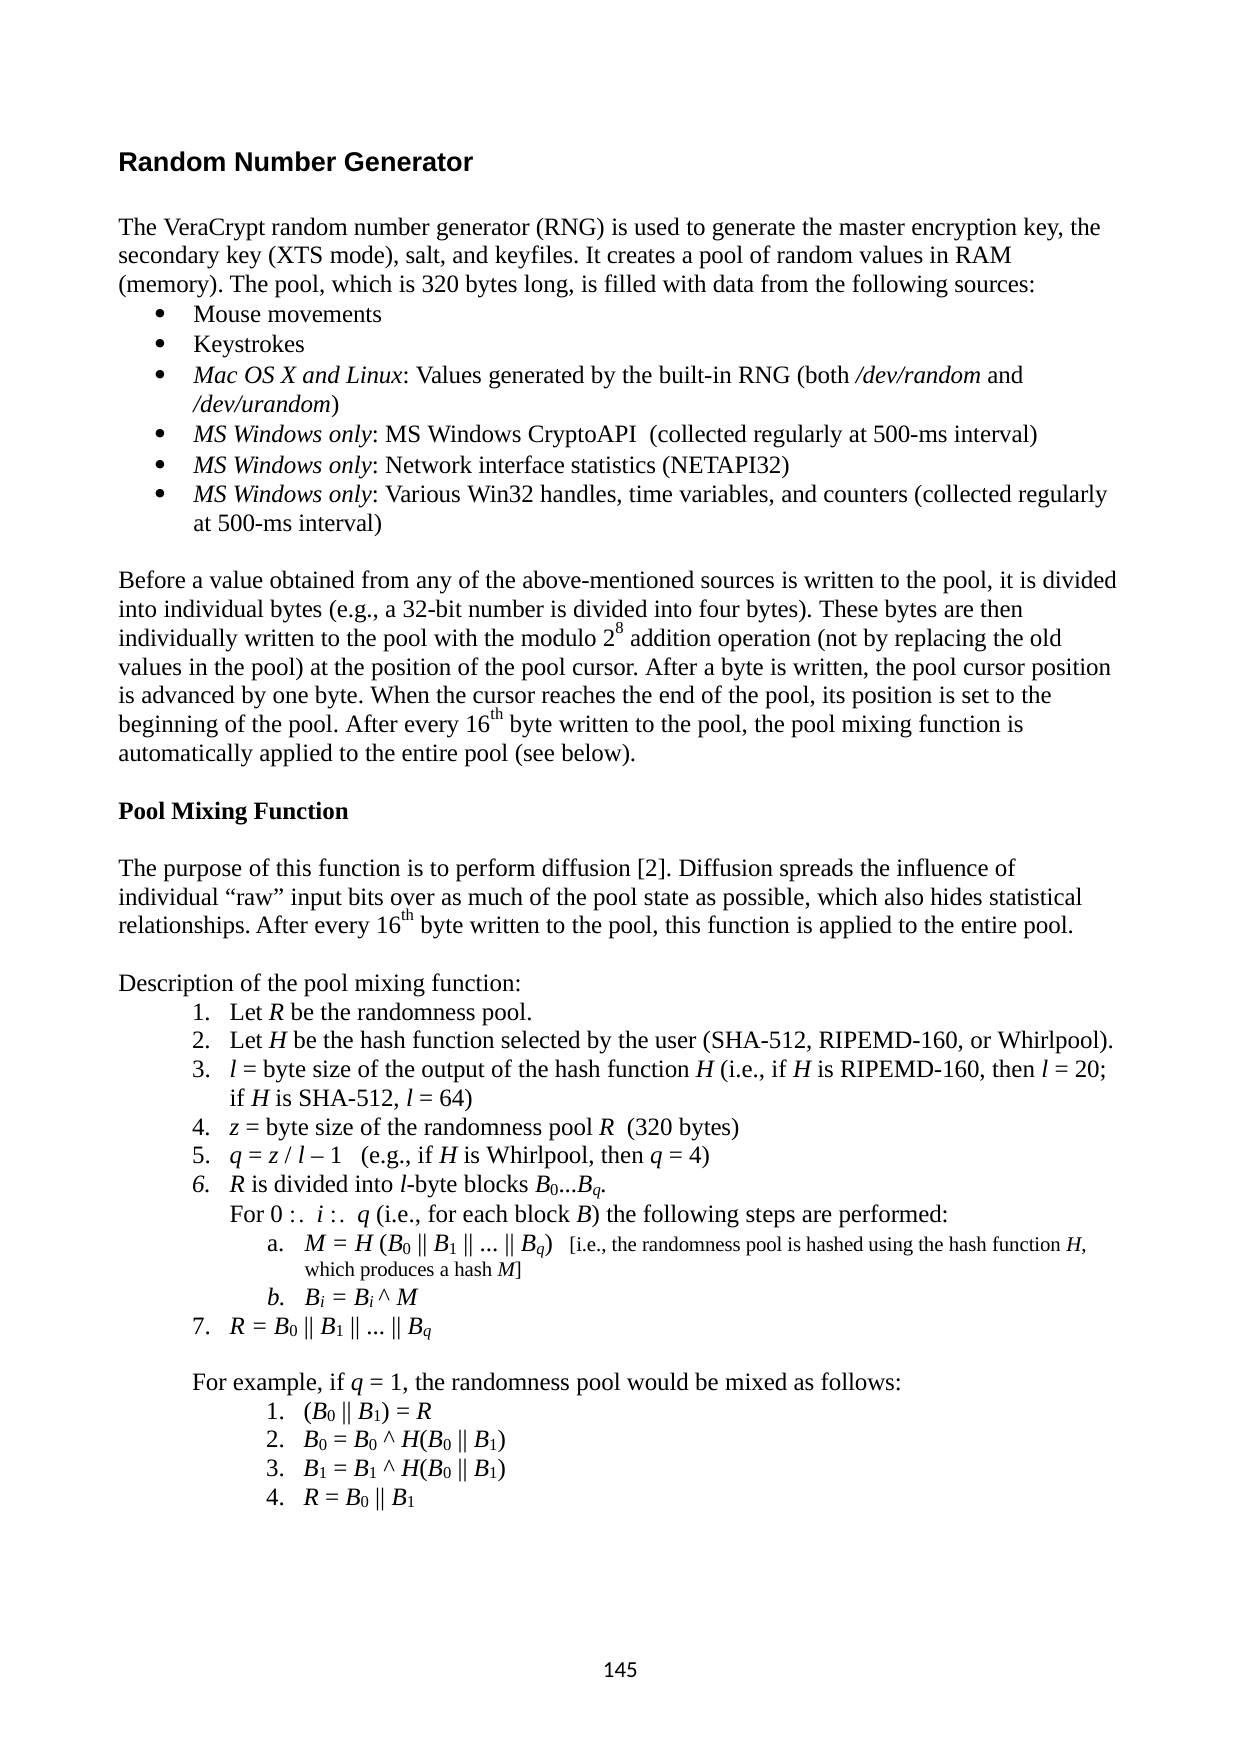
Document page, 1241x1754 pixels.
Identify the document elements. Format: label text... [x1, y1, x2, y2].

list Mac OS X and Linux: Values generated by the built-in RNG (both /dev/random and [156, 359, 1134, 389]
text 2. B0 = B0 ^ H(B0 || B1) [266, 1425, 1134, 1453]
text The purpose of this function is to perform diffusion [2]. Diffusion spreads the influence of individual “raw” input bits over as much of the pool state as possible, which also hides statistical relationships. After every 16th byte written to the pool, this function is applied to the entire pool. [118, 853, 1111, 939]
list Let R be the randomness pool. [192, 997, 1134, 1026]
list Keystrokes [156, 328, 1134, 359]
subtitle For example, if q = 1, the randomness pool would be mixed as follows: 1. (B0 || B1) = R [192, 1367, 918, 1425]
list q = z / l – 1 (e.g., if H is Whirlpool, then q = 4) [192, 1141, 1134, 1169]
text For 0 i q (i.e., for each block B) the following steps are performed: [229, 1199, 1117, 1229]
text The VeraCrypt random number generator (RNG) is used to generate the master encryption key, the secondary key (XTS mode), salt, and keyfiles. It creates a pool of random values in RAM (memory). The pool, which is 320 bytes long, is filled with data from the following sources: [118, 212, 1111, 298]
text Description of the pool mixing function: [118, 968, 1134, 997]
text 3. B1 = B1 ^ H(B0 || B1) [266, 1453, 1134, 1482]
list z = byte size of the randomness pool R (320 bytes) [192, 1112, 1134, 1141]
text 7. R = B0 || B1 || ... || Bq [192, 1311, 1134, 1340]
text Pool Mixing Function [118, 796, 1134, 824]
subtitle MS Windows only: Various Win32 handles, time variables, and counters (collected regularly at 500-ms interval) [156, 479, 1117, 537]
list R is divided into l-byte blocks B0...Bq. [192, 1169, 1134, 1199]
text 4. R = B0 || B1 [266, 1482, 1134, 1512]
list Let H be the hash function selected by the user (SHA-512, RIPEMD-160, or Whirlpool). [192, 1026, 1134, 1054]
list Mouse movements [156, 298, 1134, 328]
list M = H (B0 || B1 || ... || Bq) [i.e., the randomness pool is hashed using the hash function H, which produces a hash M] [267, 1232, 1091, 1282]
text /dev/urandom) [193, 389, 1134, 418]
subtitle Random Number Generator [118, 146, 1134, 177]
subtitle MS Windows only: MS Windows CryptoAPI (collected regularly at 500-ms interval) [156, 418, 1134, 449]
list l = byte size of the output of the hash function H (i.e., if H is RIPEMD-160, then l = 20; if H is SHA-512, l = 64) [192, 1054, 1107, 1112]
list MS Windows only: Network interface statistics (NETAPI32) [156, 449, 1134, 479]
text Before a value obtained from any of the above-mentioned sources is written to the pool, it is divided into individual bytes (e.g., a 32-bit number is divided into four bytes). These bytes are then individually written to the pool with the modulo 28 addition operation (not by replacing the old values in the pool) at the position of the pool cursor. After a byte is written, the pool cursor position is advanced by one byte. When the cursor reaches the end of the pool, its position is set to the beginning of the pool. After every 16th byte written to the pool, the pool mixing function is automatically applied to the entire pool (see below). [118, 566, 1120, 767]
list Bi = Bi ^ M [267, 1282, 1134, 1311]
